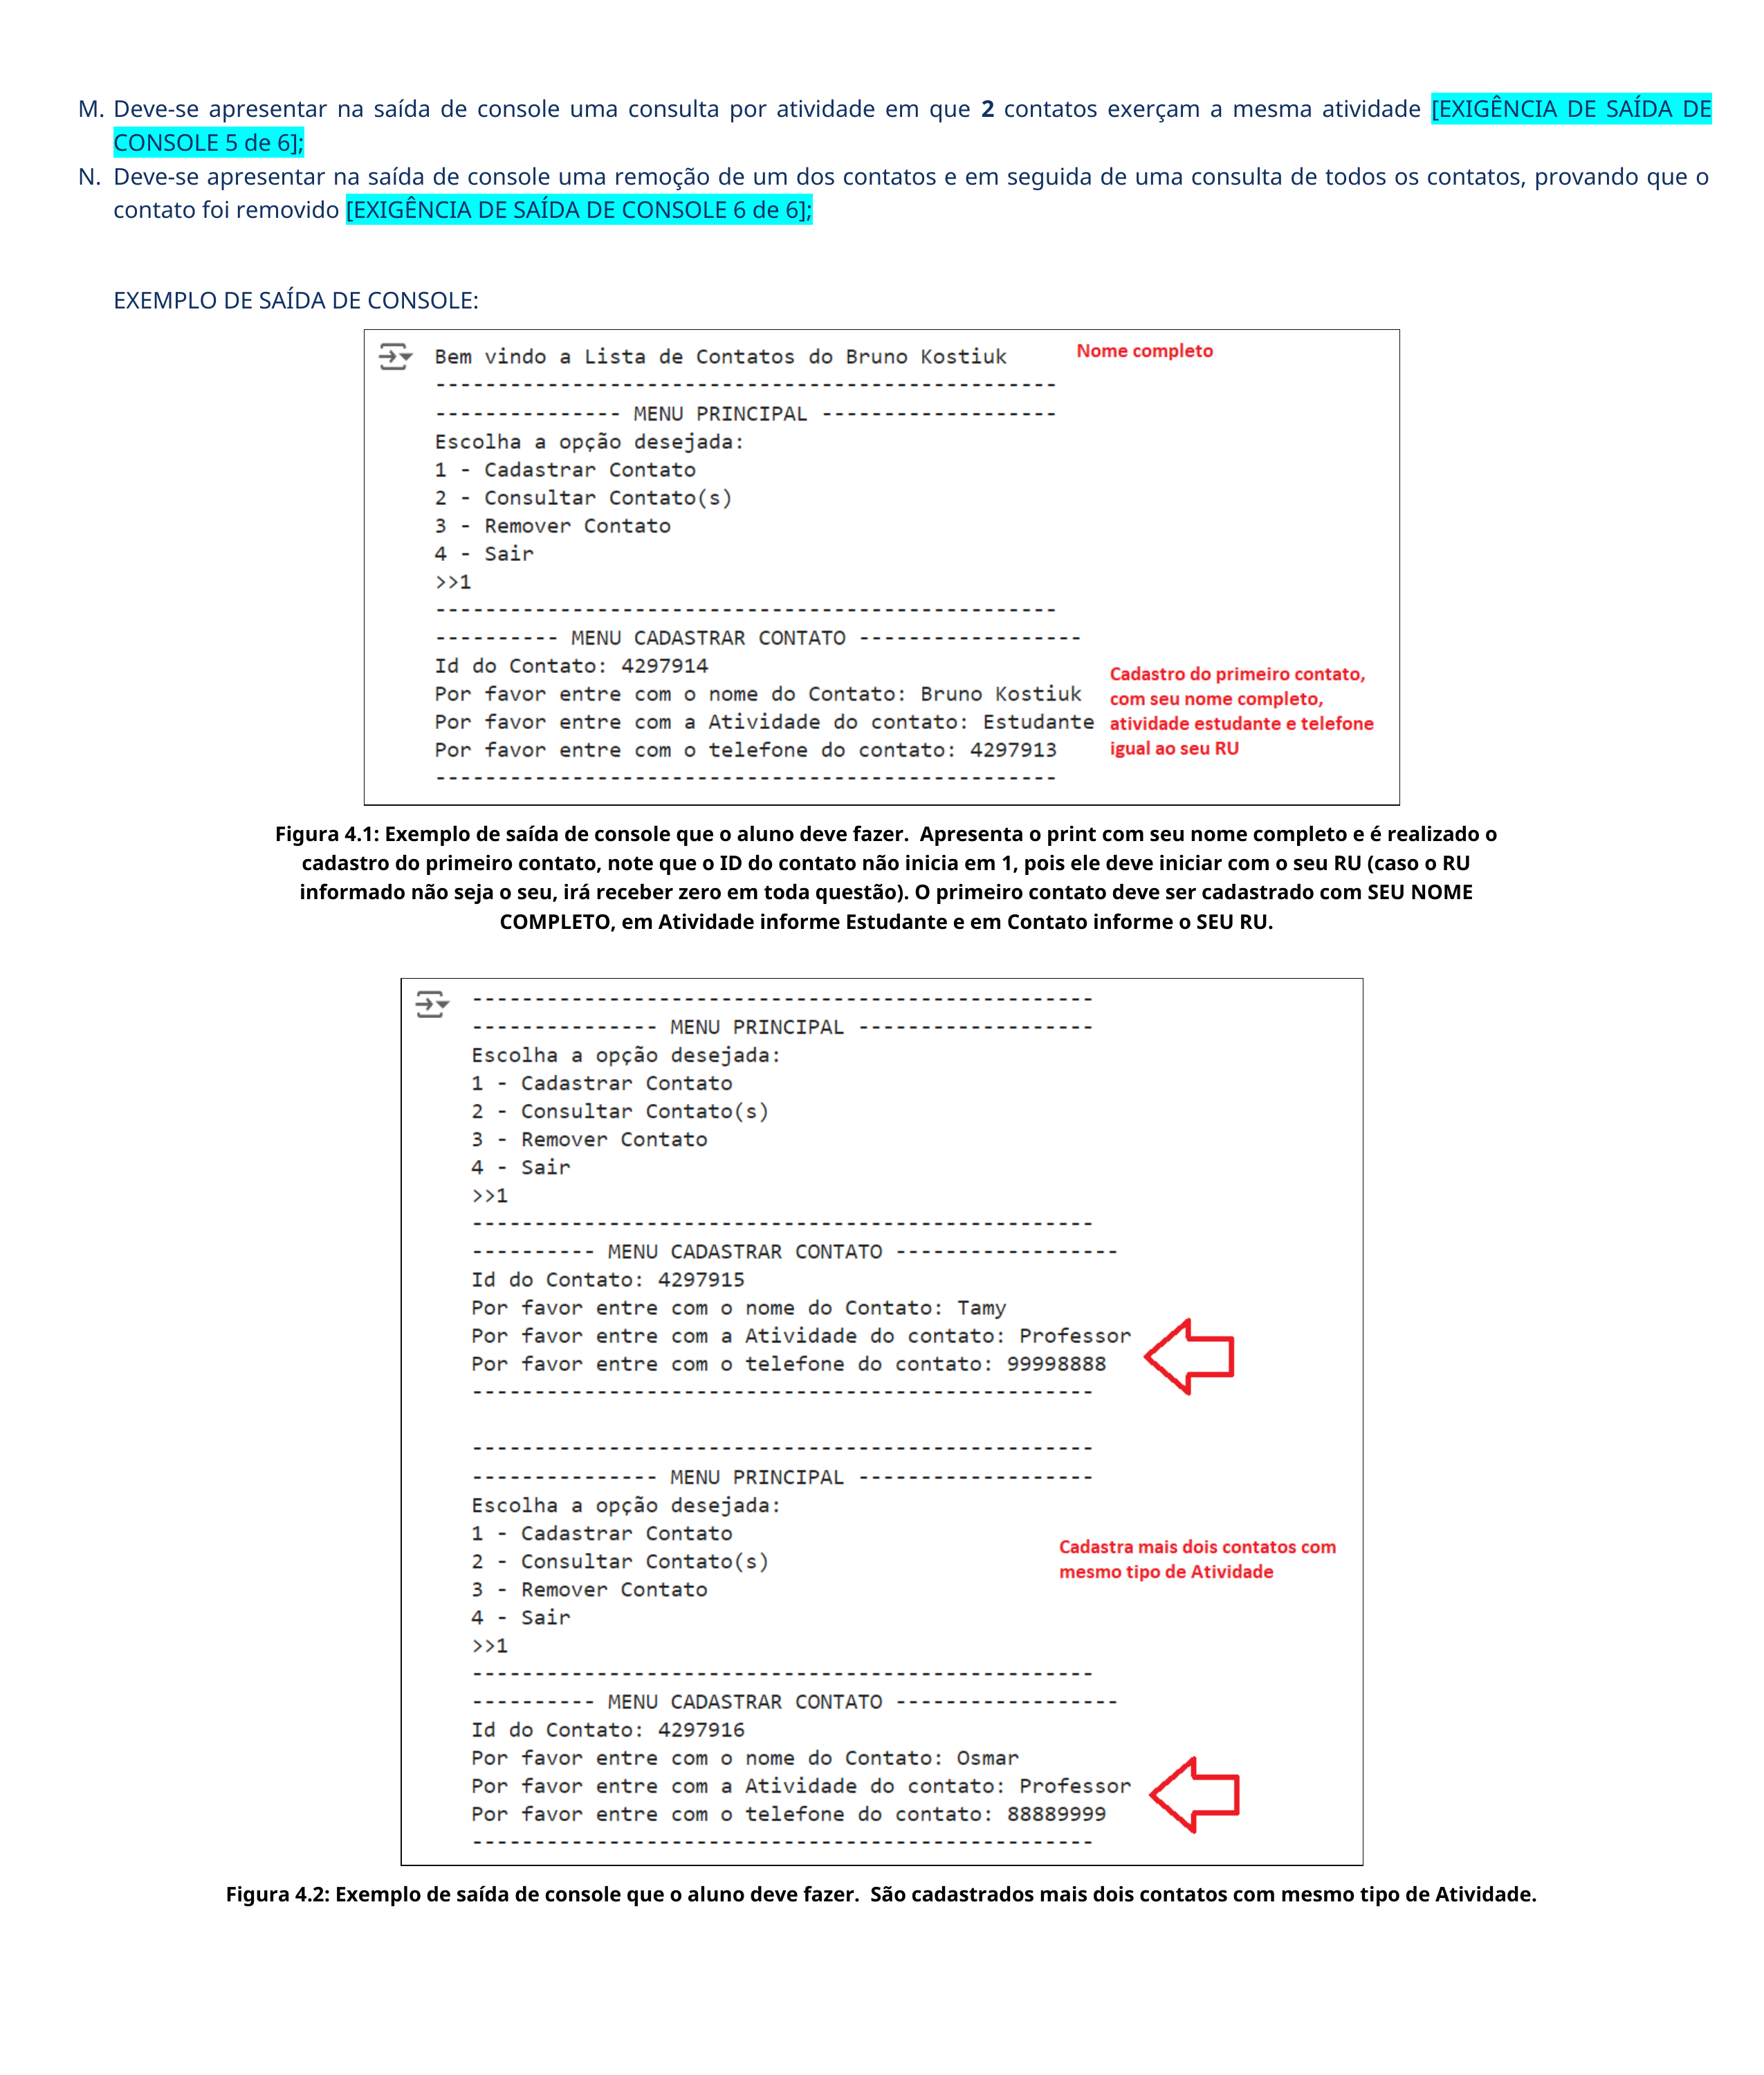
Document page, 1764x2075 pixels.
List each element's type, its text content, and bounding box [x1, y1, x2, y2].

list Deve-se apresentar na saída de console uma remoção de um dos contatos e em seguida de uma consulta de todos os contatos, provando que o contato foi removido [EXIGÊNCIA DE SAÍDA DE CONSOLE 6 de 6]; [77, 160, 1712, 225]
text Figura 4.2: Exemplo de saída de console que o aluno deve fazer. São cadastrados mais dois contatos com mesmo tipo de Atividade. [52, 1880, 1712, 1908]
list Deve-se apresentar na saída de console uma consulta por atividade em que 2 contatos exerçam a mesma atividade [EXIGÊNCIA DE SAÍDA DE CONSOLE 5 de 6]; [77, 93, 1712, 158]
text EXEMPLO DE SAÍDA DE CONSOLE: [113, 284, 1712, 315]
text Figura 4.1: Exemplo de saída de console que o aluno deve fazer. Apresenta o print com seu nome completo e é realizado o cadastro do primeiro contato, note que o ID do contato não inicia em 1, pois ele deve iniciar com o seu RU (caso o RU informado não seja o seu, irá receber zero em toda questão). O primeiro contato deve ser cadastrado com SEU NOME COMPLETO, em Atividade informe Estudante e em Contato informe o SEU RU. [256, 820, 1518, 935]
